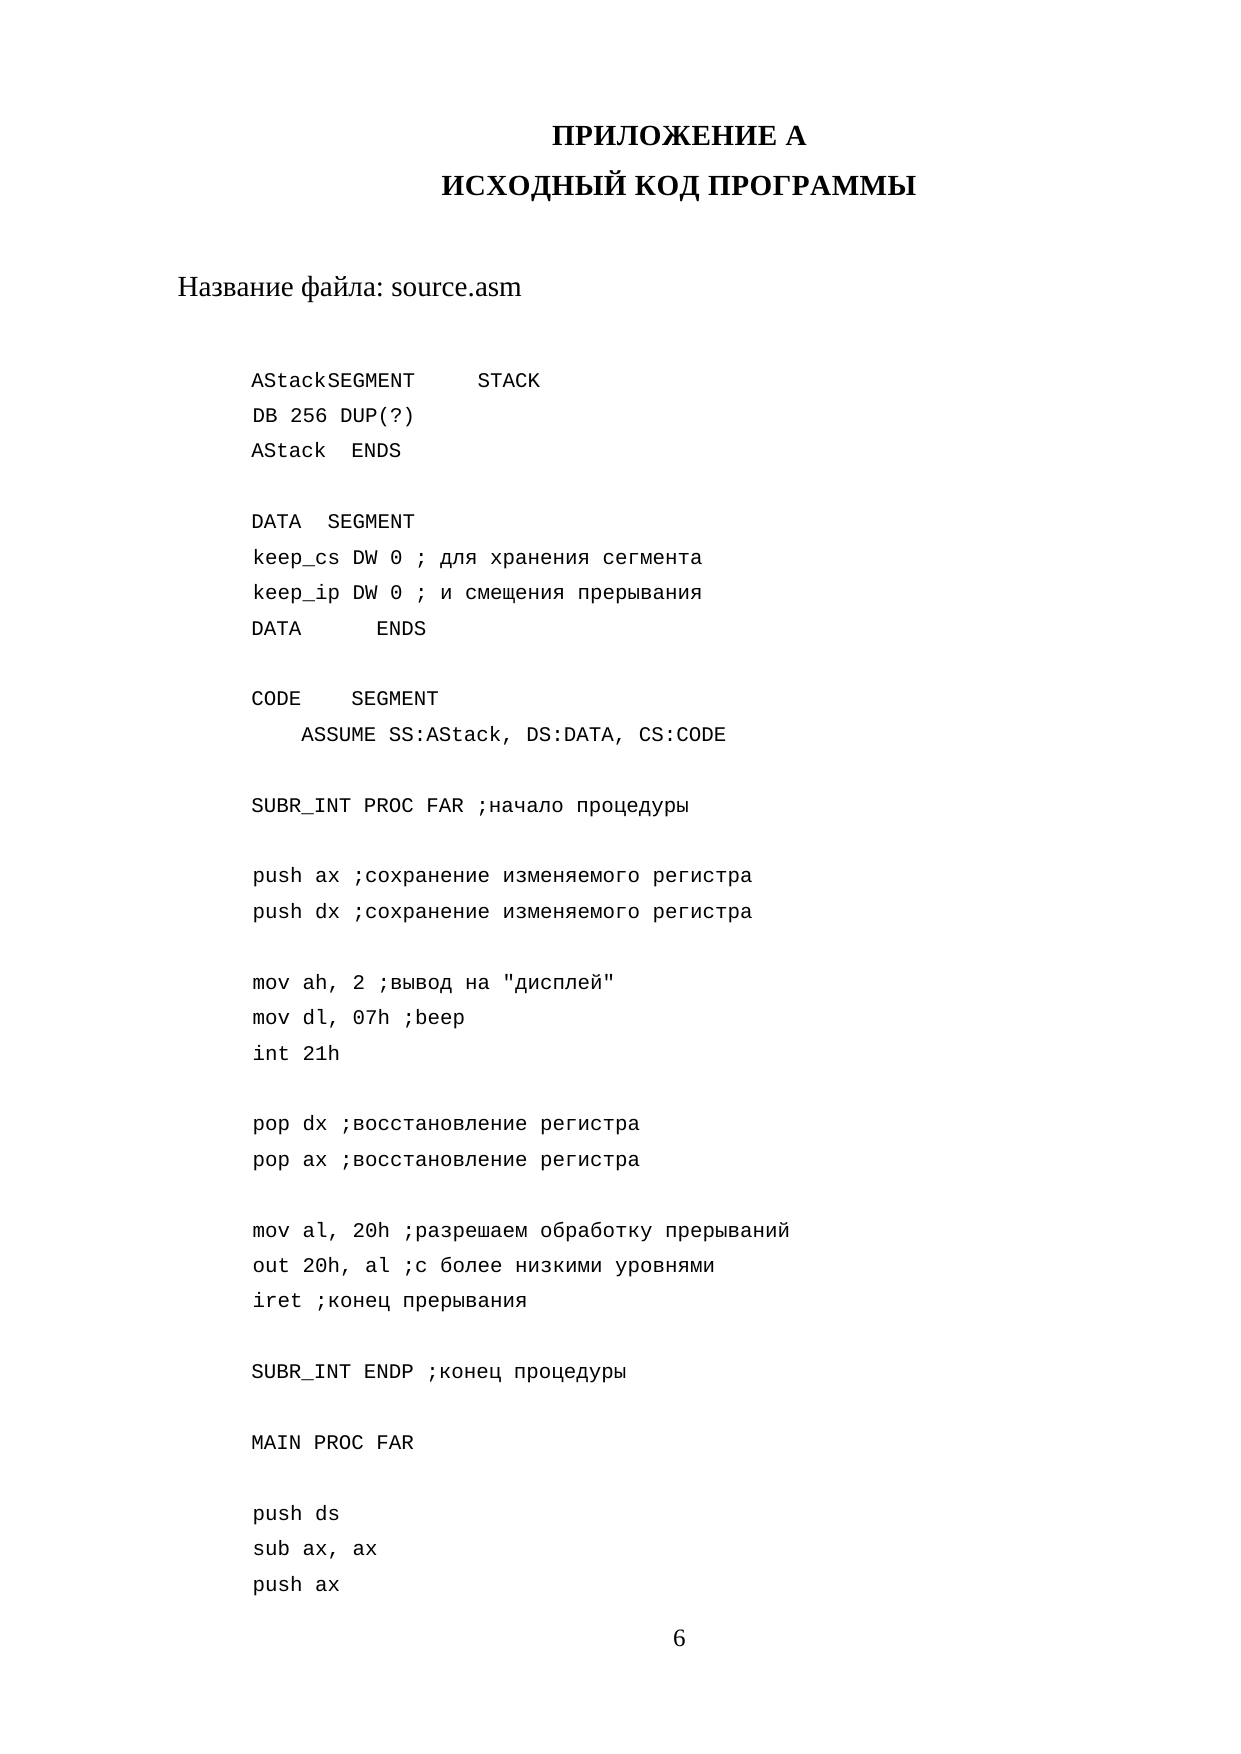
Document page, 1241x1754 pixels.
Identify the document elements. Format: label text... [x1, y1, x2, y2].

text push ax [177, 1574, 1181, 1597]
text Название файла: source.asm [177, 269, 1181, 303]
text iret ;конец прерывания [177, 1291, 1181, 1314]
text ИСХОДНЫЙ КОД ПРОГРАММЫ [177, 168, 1181, 202]
text MAIN PROC FAR [177, 1432, 1181, 1456]
text keep_cs DW 0 ; для хранения сегмента [177, 547, 1181, 570]
text push ds [177, 1503, 1181, 1527]
text ПРИЛОЖЕНИЕ А [177, 118, 1181, 152]
text SUBR_INT ENDP ;конец процедуры [177, 1361, 1181, 1385]
text CODE SEGMENT [177, 688, 1181, 712]
text DATA SEGMENT [177, 511, 1181, 535]
text keep_ip DW 0 ; и смещения прерывания [177, 582, 1181, 606]
text out 20h, al ;с более низкими уровнями [177, 1255, 1181, 1279]
text pop ax ;восстановление регистра [177, 1149, 1181, 1172]
text push ax ;сохранение изменяемого регистра [177, 866, 1181, 889]
text mov dl, 07h ;beep [177, 1007, 1181, 1031]
text push dx ;сохранение изменяемого регистра [177, 901, 1181, 924]
text ASSUME SS:AStack, DS:DATA, CS:CODE [177, 724, 1181, 747]
text int 21h [177, 1043, 1181, 1066]
text SUBR_INT PROC FAR ;начало процедуры [177, 795, 1181, 818]
text mov ah, 2 ;вывод на "дисплей" [177, 972, 1181, 995]
text DB 256 DUP(?) [177, 405, 1181, 429]
text pop dx ;восстановление регистра [177, 1113, 1181, 1137]
text sub ax, ax [177, 1538, 1181, 1562]
text AStack ENDS [177, 441, 1181, 464]
text DATA ENDS [177, 618, 1181, 641]
text AStack SEGMENT STACK [177, 370, 1181, 393]
text mov al, 20h ;разрешаем обработку прерываний [177, 1220, 1181, 1243]
